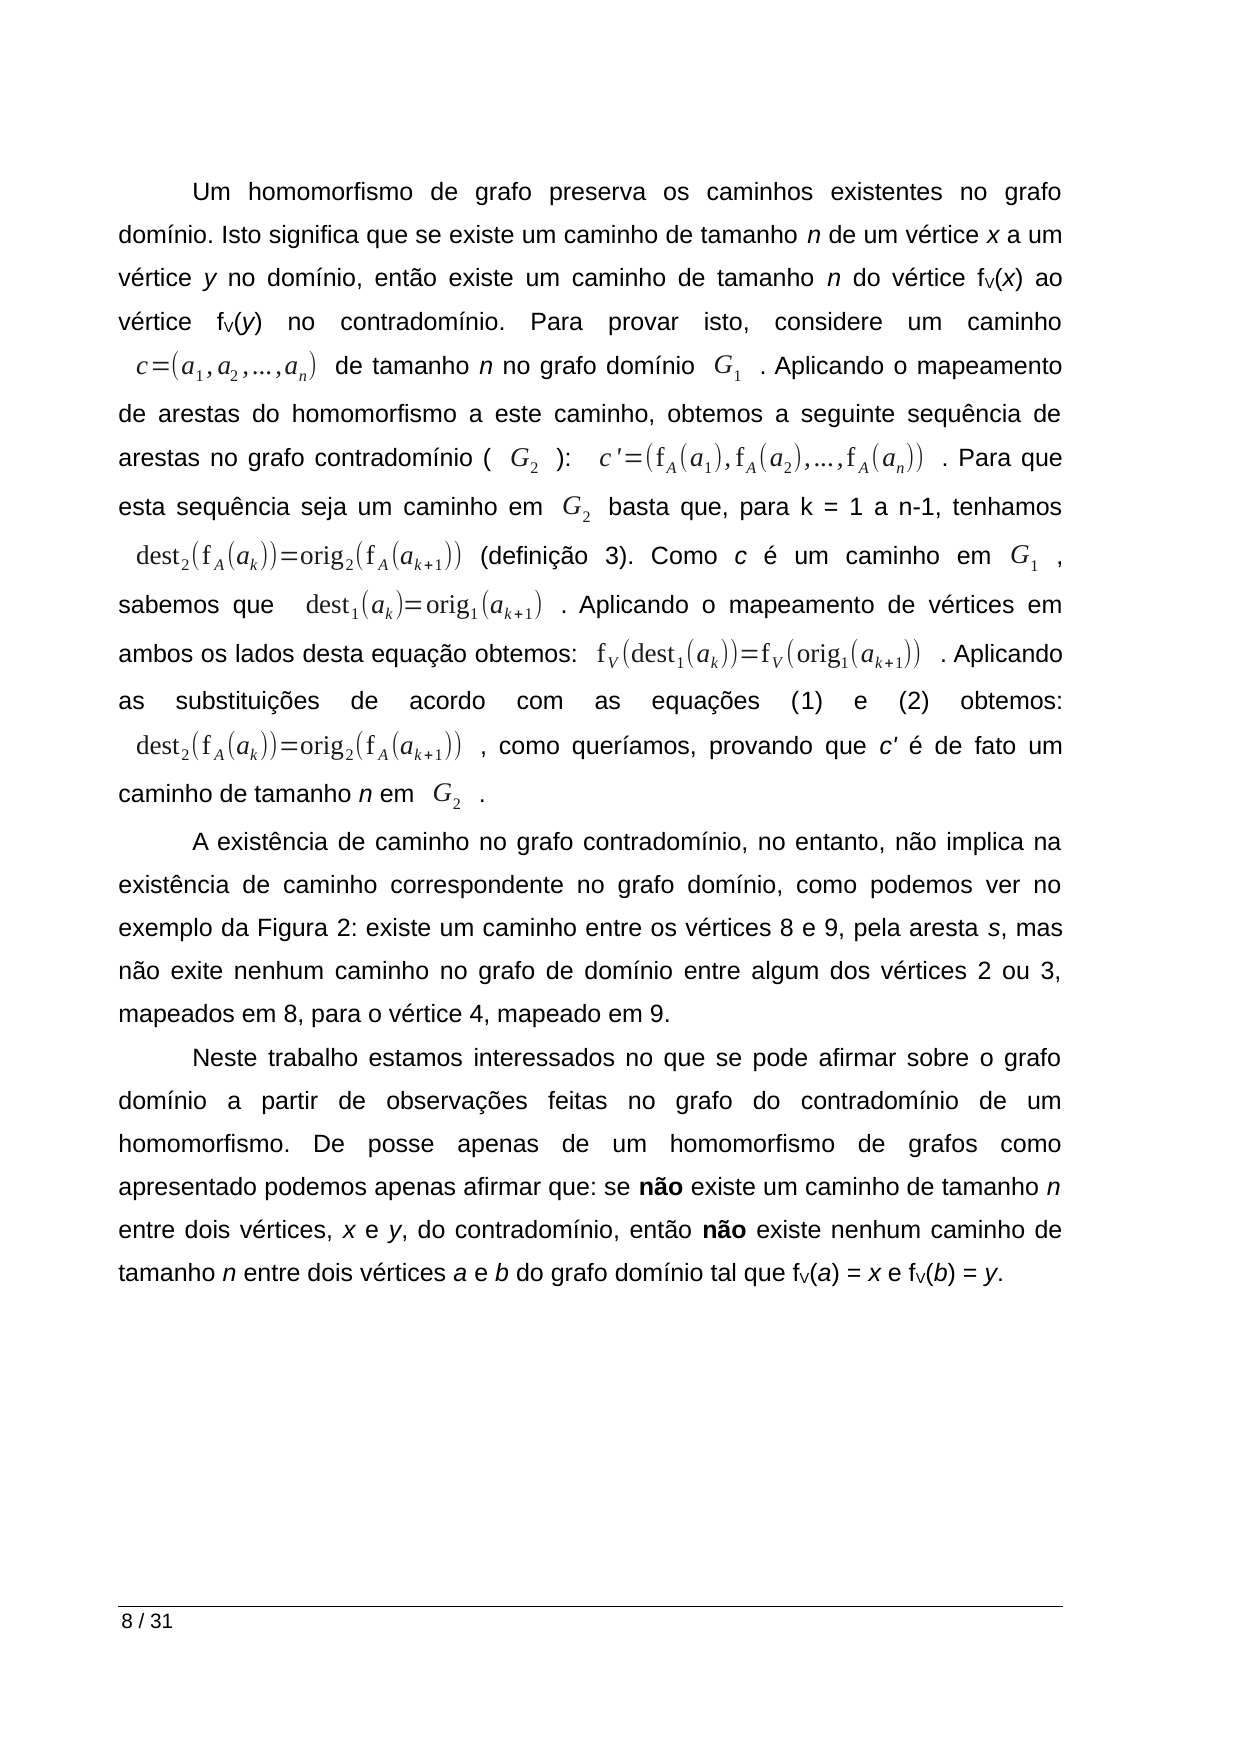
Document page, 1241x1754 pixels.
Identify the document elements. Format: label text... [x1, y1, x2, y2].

text Neste trabalho estamos interessados no que se pode afirmar sobre o grafo domínio a partir de observações feitas no grafo do contradomínio de um homomorfismo. De posse apenas de um homomorfismo de grafos como apresentado podemos apenas afirmar que: se não existe um caminho de tamanho n entre dois vértices, x e y, do contradomínio, então não existe nenhum caminho de tamanho n entre dois vértices a e b do grafo domínio tal que fV(a) = x e fV(b) = y. [118, 1042, 1063, 1287]
text A existência de caminho no grafo contradomínio, no entanto, não implica na existência de caminho correspondente no grafo domínio, como podemos ver no exemplo da Figura 2: existe um caminho entre os vértices 8 e 9, pela aresta s, mas não exite nenhum caminho no grafo de domínio entre algum dos vértices 2 ou 3, mapeados em 8, para o vértice 4, mapeado em 9. [118, 827, 1063, 1028]
text Um homomorfismo de grafo preserva os caminhos existentes no grafo domínio. Isto significa que se existe um caminho de tamanho n de um vértice x a um vértice y no domínio, então existe um caminho de tamanho n do vértice fV(x) ao vértice fV(y) no contradomínio. Para provar isto, considere um caminhode tamanho n no grafo domínio. Aplicando o mapeamento de arestas do homomorfismo a este caminho, obtemos a seguinte sequência de arestas no grafo contradomínio (): . Para que esta sequência seja um caminho embasta que, para k = 1 a n-1, tenhamos (definição 3). Como c é um caminho em, sabemos que . Aplicando o mapeamento de vértices em ambos os lados desta equação obtemos:. Aplicando as substituições de acordo com as equações (1) e (2) obtemos: , como queríamos, provando que c' é de fato um caminho de tamanho n em. [118, 177, 1063, 812]
